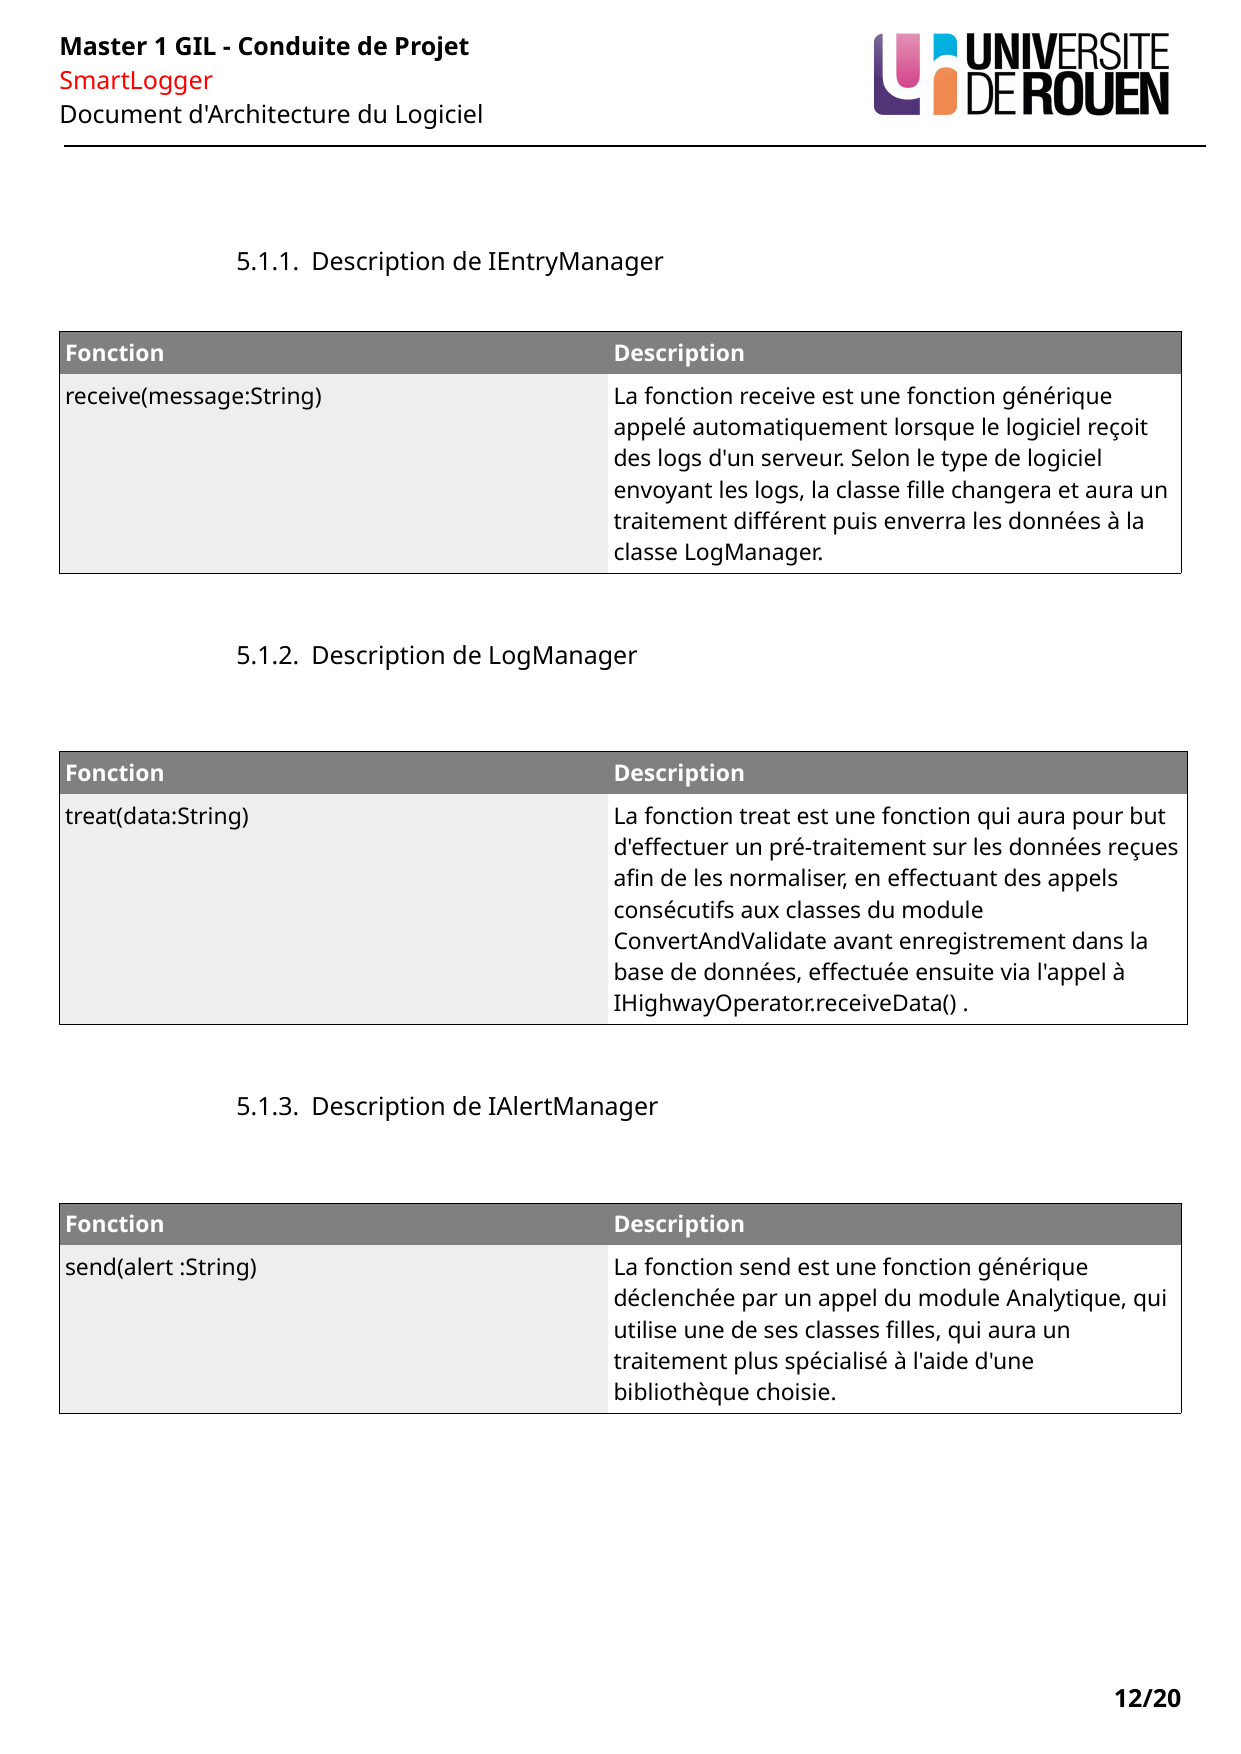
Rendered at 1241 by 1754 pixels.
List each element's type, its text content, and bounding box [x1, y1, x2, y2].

table_header Fonction [60, 752, 608, 794]
picture [872, 32, 1170, 118]
table_cell receive(message:String) [60, 374, 608, 573]
subtitle Description de IAlertManager [236, 1089, 1181, 1123]
table_cell send(alert :String) [60, 1245, 608, 1413]
table_cell La fonction treat est une fonction qui aura pour but d'effectuer un pré-traitement sur les données reçues afin de les normaliser, en effectuant des appels consécutifs aux classes du module ConvertAndValidate avant enregistrement dans la base de données, effectuée ensuite via l'appel à IHighwayOperator.receiveData() . [608, 794, 1187, 1024]
table_header Description [608, 332, 1181, 374]
table_header Description [608, 752, 1187, 794]
table_header Description [608, 1204, 1181, 1245]
table_cell La fonction receive est une fonction générique appelé automatiquement lorsque le logiciel reçoit des logs d'un serveur. Selon le type de logiciel envoyant les logs, la classe fille changera et aura un traitement différent puis enverra les données à la classe LogManager. [608, 374, 1181, 573]
table_cell treat(data:String) [60, 794, 608, 1024]
table_header Fonction [60, 332, 608, 374]
subtitle Description de LogManager [236, 638, 1181, 672]
subtitle Description de IEntryManager [236, 243, 1181, 277]
table_cell La fonction send est une fonction générique déclenchée par un appel du module Analytique, qui utilise une de ses classes filles, qui aura un traitement plus spécialisé à l'aide d'une bibliothèque choisie. [608, 1245, 1181, 1413]
table_header Fonction [60, 1204, 608, 1245]
